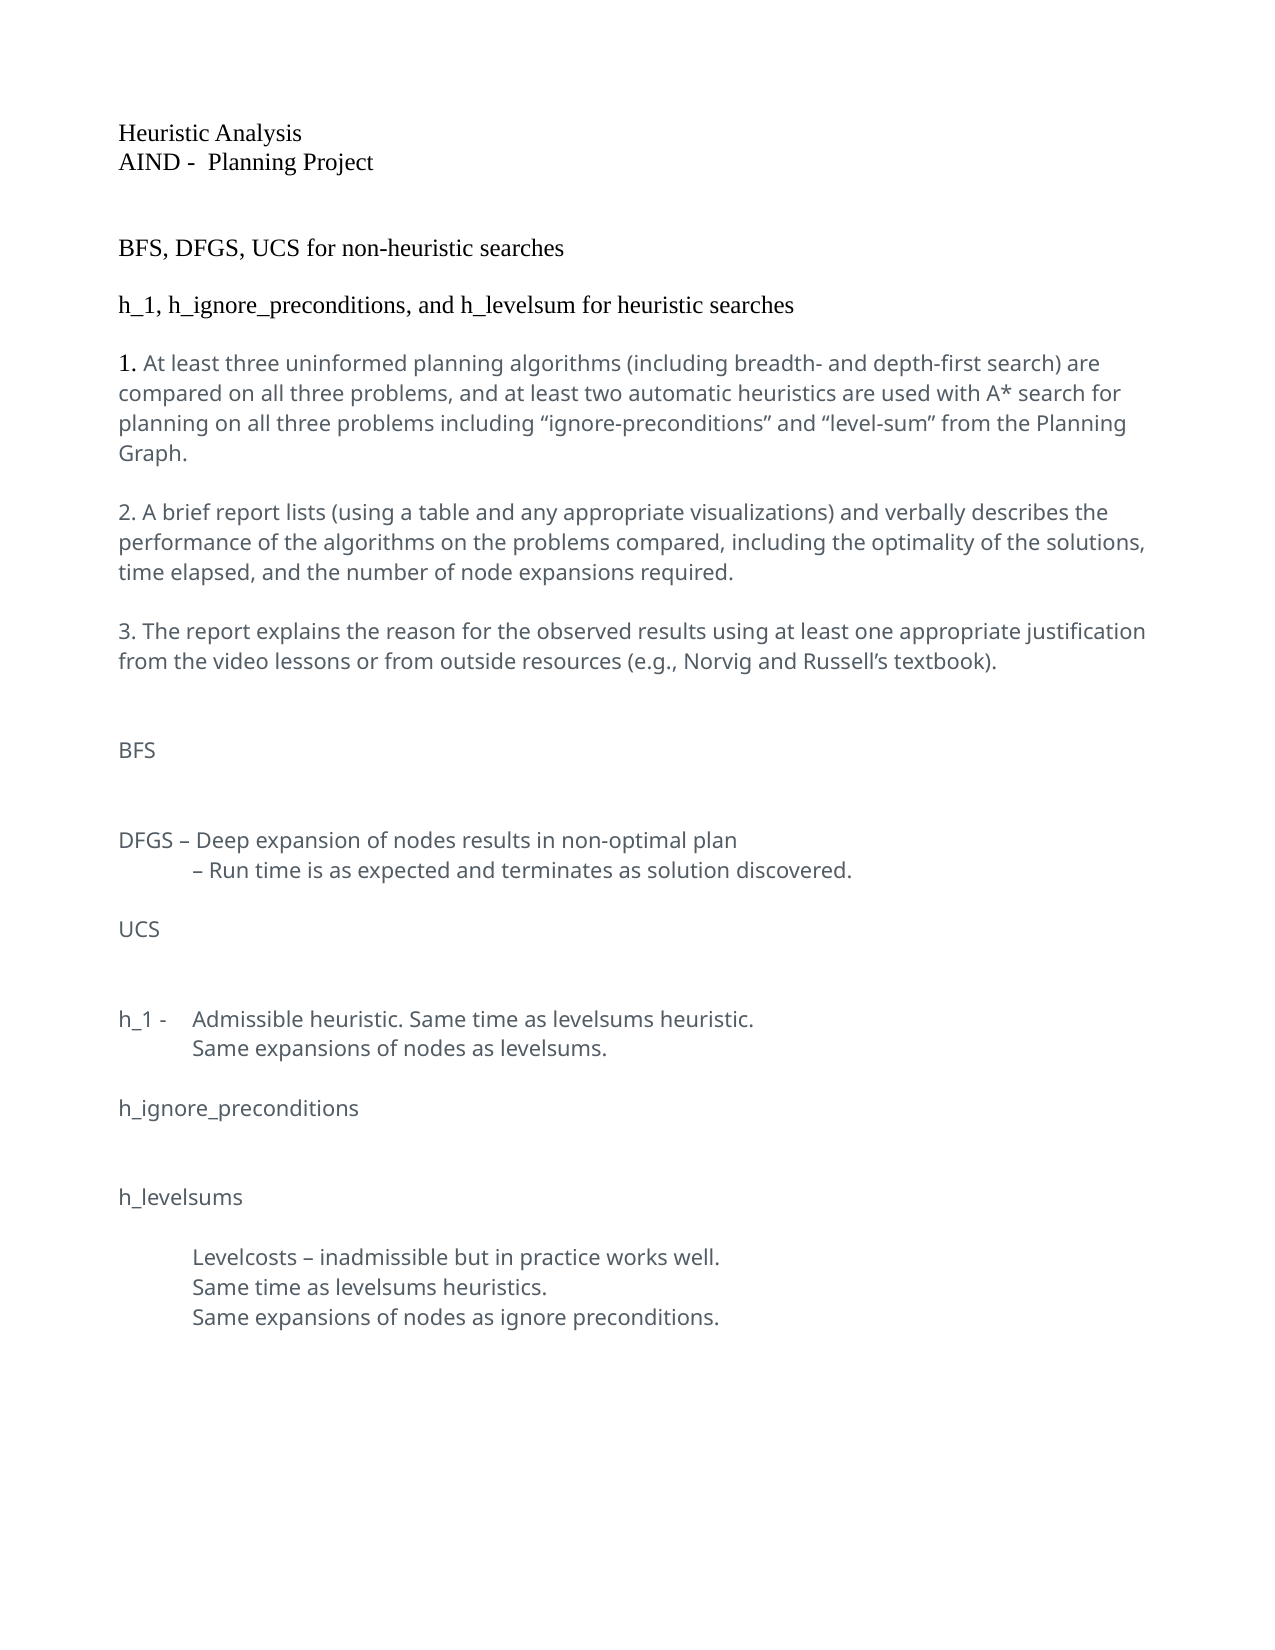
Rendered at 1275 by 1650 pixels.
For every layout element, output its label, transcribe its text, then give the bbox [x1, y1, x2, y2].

text 1. At least three uninformed planning algorithms (including breadth- and depth-first search) are compared on all three problems, and at least two automatic heuristics are used with A* search for planning on all three problems including “ignore-preconditions” and “level-sum” from the Planning Graph. [118, 348, 1157, 467]
text UCS [118, 914, 1157, 974]
text h_1, h_ignore_preconditions, and h_levelsum for heuristic searches [118, 291, 1157, 319]
text h_ignore_preconditions [118, 1093, 1157, 1123]
text Heuristic Analysis [118, 118, 1157, 147]
text AIND - Planning Project [118, 147, 1157, 176]
text h_1 - Admissible heuristic. Same time as levelsums heuristic. [118, 1003, 1157, 1033]
text – Run time is as expected and terminates as solution discovered. [118, 854, 1157, 884]
text DFGS – Deep expansion of nodes results in non-optimal plan [118, 825, 1157, 854]
text Same expansions of nodes as ignore preconditions. [118, 1301, 1157, 1331]
text Same expansions of nodes as levelsums. [118, 1033, 1157, 1063]
text 2. A brief report lists (using a table and any appropriate visualizations) and verbally describes the performance of the algorithms on the problems compared, including the optimality of the solutions, time elapsed, and the number of node expansions required. [118, 497, 1157, 586]
text 3. The report explains the reason for the observed results using at least one appropriate justification from the video lessons or from outside resources (e.g., Norvig and Russell’s textbook). [118, 616, 1157, 676]
text BFS, DFGS, UCS for non-heuristic searches [118, 233, 1157, 262]
text Levelcosts – inadmissible but in practice works well. [118, 1242, 1157, 1272]
text BFS [118, 735, 1157, 765]
text Same time as levelsums heuristics. [118, 1272, 1157, 1301]
text h_levelsums [118, 1182, 1157, 1212]
